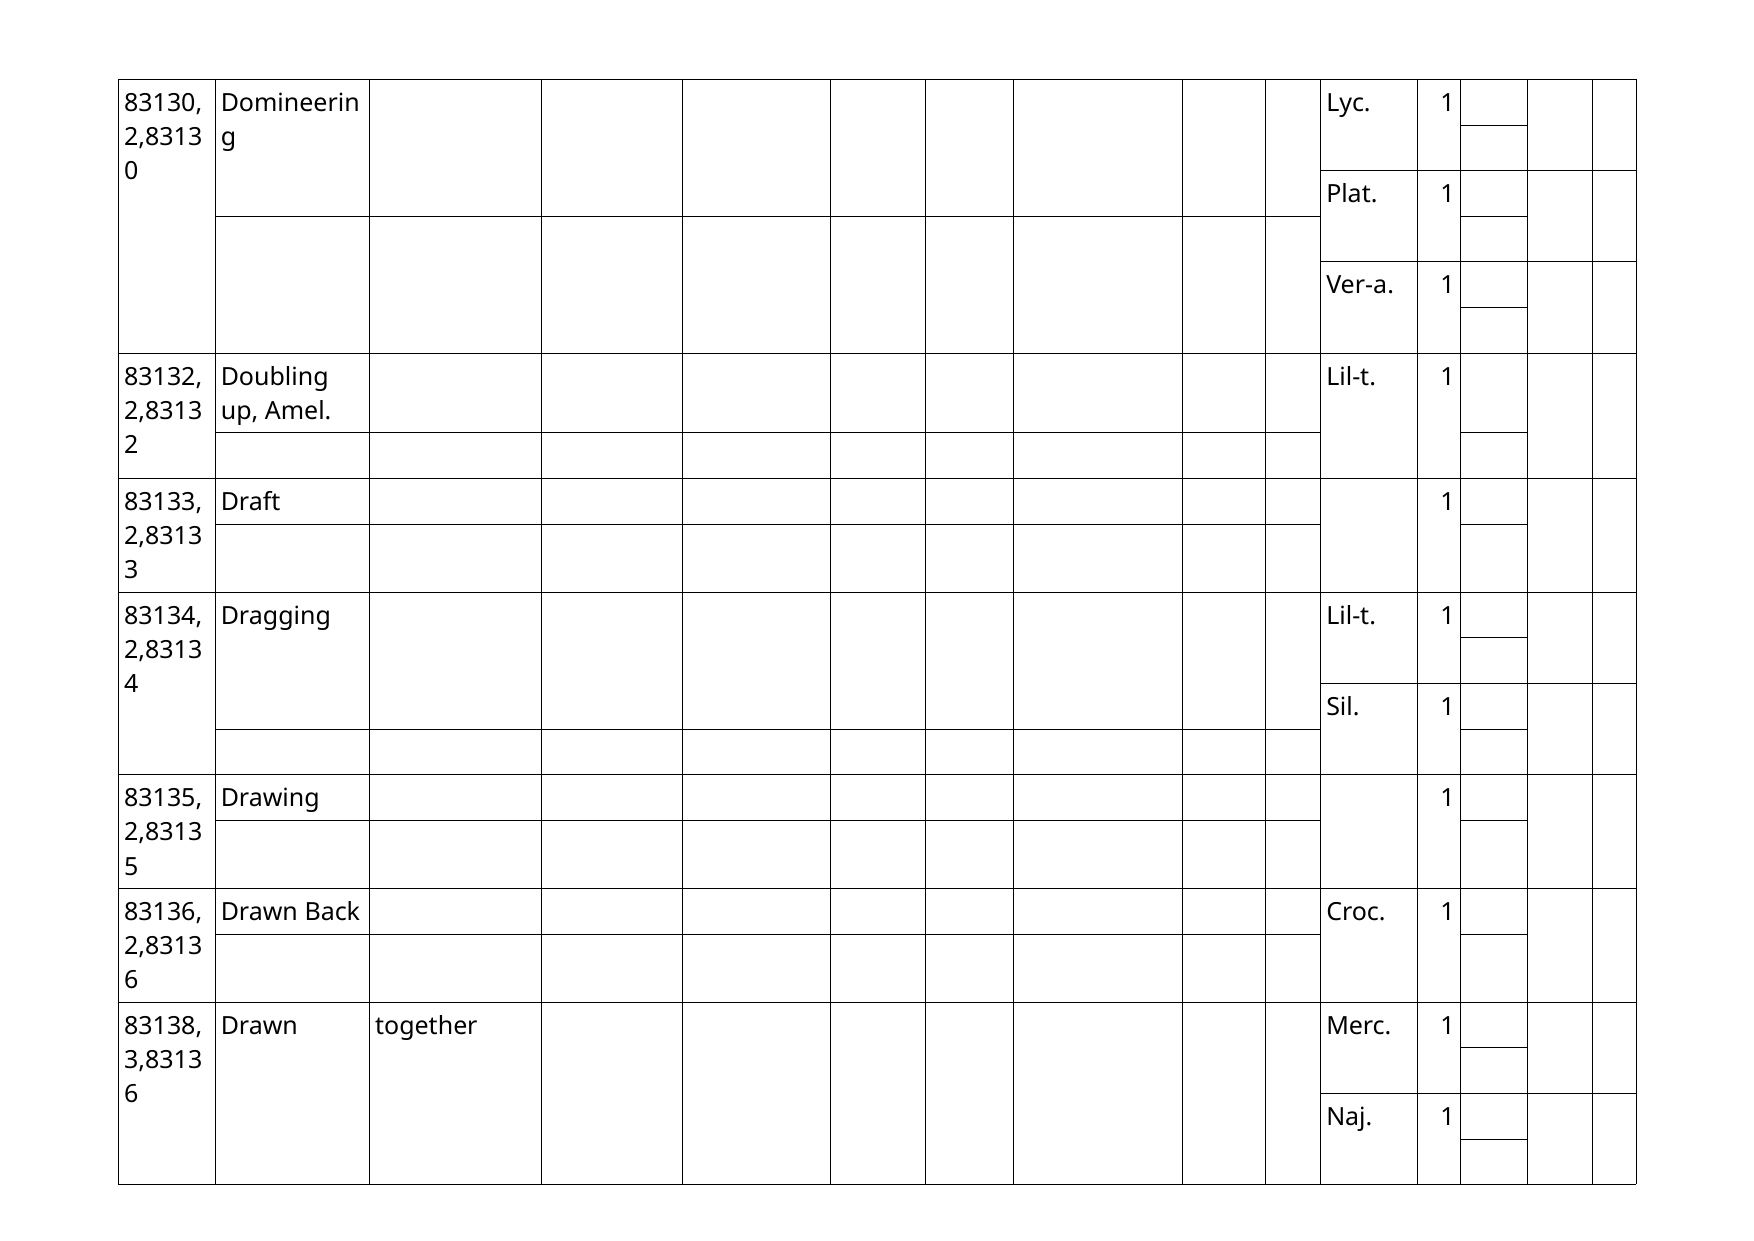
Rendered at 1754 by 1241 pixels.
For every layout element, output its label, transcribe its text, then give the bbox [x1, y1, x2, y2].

table_cell [1461, 638, 1527, 683]
table_cell [1593, 479, 1636, 592]
table_cell Lyc. [1321, 80, 1417, 170]
table_cell [1014, 217, 1182, 353]
table_cell [1461, 479, 1527, 523]
table_cell [831, 217, 925, 353]
table_cell [1593, 775, 1636, 888]
table_cell Doubling up, Amel. [216, 354, 369, 432]
table_cell Merc. [1321, 1003, 1417, 1093]
table_cell 83130,2,83130 [119, 80, 215, 353]
table_cell [926, 433, 1013, 478]
table_cell [926, 730, 1013, 774]
table_cell [831, 433, 925, 478]
table_cell [1593, 889, 1636, 1002]
table_cell [216, 730, 369, 774]
table_cell [1014, 593, 1182, 728]
table_cell [1593, 262, 1636, 353]
table_cell [1014, 80, 1182, 216]
table_cell [926, 775, 1013, 820]
table_cell [1461, 889, 1527, 933]
table_cell Drawing [216, 775, 369, 820]
table_cell [542, 80, 682, 216]
table_cell [1528, 1094, 1592, 1184]
table_cell [216, 935, 369, 1002]
table_cell [831, 775, 925, 820]
table_cell Dragging [216, 593, 369, 728]
table_cell [1183, 935, 1265, 1002]
table_cell Croc. [1321, 889, 1417, 1002]
table_cell [1266, 593, 1320, 728]
table_cell [831, 730, 925, 774]
table_cell [1528, 775, 1592, 888]
table_cell [542, 354, 682, 432]
table_cell [542, 730, 682, 774]
table_cell [1266, 775, 1320, 820]
table_cell [1183, 593, 1265, 728]
table_cell [1266, 479, 1320, 523]
table_cell [1183, 821, 1265, 888]
table_cell [683, 775, 830, 820]
table_cell 1 [1418, 354, 1460, 478]
table_cell [370, 479, 541, 523]
table_cell [1014, 775, 1182, 820]
table_cell [1593, 1094, 1636, 1184]
table_cell [370, 730, 541, 774]
table_cell [1014, 935, 1182, 1002]
table_cell [1461, 525, 1527, 592]
table_cell 1 [1418, 1094, 1460, 1184]
table_cell [831, 354, 925, 432]
table_cell [926, 593, 1013, 728]
table_cell Lil-t. [1321, 593, 1417, 683]
table_cell [1528, 479, 1592, 592]
table_cell [1461, 1140, 1527, 1184]
table_cell [1183, 889, 1265, 933]
table_cell [370, 80, 541, 216]
table_cell 83134,2,83134 [119, 593, 215, 774]
table_cell Naj. [1321, 1094, 1417, 1184]
table_cell [683, 479, 830, 523]
table_cell [1014, 889, 1182, 933]
table_cell [1014, 479, 1182, 523]
table_cell [1593, 684, 1636, 774]
table_cell [831, 593, 925, 728]
table_cell 83138,3,83136 [119, 1003, 215, 1184]
table_cell [1461, 126, 1527, 170]
table_cell [1461, 593, 1527, 637]
table_cell [542, 525, 682, 592]
table_cell [542, 217, 682, 353]
table_cell [1183, 354, 1265, 432]
table_cell [1183, 730, 1265, 774]
table_cell [216, 433, 369, 478]
table_cell [1321, 479, 1417, 592]
table_cell [216, 217, 369, 353]
table_cell [1183, 525, 1265, 592]
table_cell [1461, 433, 1527, 478]
table_cell [1183, 775, 1265, 820]
table_cell [1593, 354, 1636, 478]
table_cell [1014, 525, 1182, 592]
table_cell together [370, 1003, 541, 1184]
table_cell 83135,2,83135 [119, 775, 215, 888]
table_cell [831, 80, 925, 216]
table_cell [370, 433, 541, 478]
table_cell [542, 433, 682, 478]
table_cell [1014, 730, 1182, 774]
table_cell [1461, 308, 1527, 353]
table_cell [1266, 433, 1320, 478]
table_cell Sil. [1321, 684, 1417, 774]
table_cell [926, 889, 1013, 933]
table_cell [542, 821, 682, 888]
table_cell [1266, 354, 1320, 432]
table_cell [1461, 775, 1527, 820]
table_cell [1528, 171, 1592, 261]
table_cell [1183, 479, 1265, 523]
table_cell Lil-t. [1321, 354, 1417, 478]
table_cell [683, 821, 830, 888]
table_cell [1528, 80, 1592, 170]
table_cell [1528, 889, 1592, 1002]
table_cell [1014, 821, 1182, 888]
table_cell [1528, 354, 1592, 478]
table_cell [683, 1003, 830, 1184]
table_cell [1183, 433, 1265, 478]
table_cell [926, 821, 1013, 888]
table_cell [370, 354, 541, 432]
table_cell [683, 889, 830, 933]
table_cell [1266, 730, 1320, 774]
table_cell 1 [1418, 684, 1460, 774]
table_cell [1266, 525, 1320, 592]
table_cell [1266, 935, 1320, 1002]
table_cell [1593, 1003, 1636, 1093]
table_cell [926, 80, 1013, 216]
table_cell [370, 525, 541, 592]
table_cell [683, 730, 830, 774]
table_cell 1 [1418, 80, 1460, 170]
table_cell [1528, 1003, 1592, 1093]
table_cell [683, 354, 830, 432]
table_cell [216, 821, 369, 888]
table_cell Drawn [216, 1003, 369, 1184]
table_cell [1014, 433, 1182, 478]
table_cell [1014, 354, 1182, 432]
table_cell 1 [1418, 889, 1460, 1002]
table_cell [1014, 1003, 1182, 1184]
table_cell [831, 889, 925, 933]
table_cell [1461, 1003, 1527, 1047]
table_cell [1461, 171, 1527, 216]
table_cell 83132,2,83132 [119, 354, 215, 478]
table_cell [1183, 80, 1265, 216]
table_cell [1528, 262, 1592, 353]
table_cell [1593, 593, 1636, 683]
table_cell [542, 889, 682, 933]
table_cell [542, 593, 682, 728]
table_cell 83133,2,83133 [119, 479, 215, 592]
table_cell [1266, 1003, 1320, 1184]
table_cell [926, 1003, 1013, 1184]
table_cell [1461, 730, 1527, 774]
table_cell [831, 1003, 925, 1184]
table_cell [683, 433, 830, 478]
table_cell [1321, 775, 1417, 888]
table_cell [1593, 171, 1636, 261]
table_cell [1266, 80, 1320, 216]
table_cell [370, 821, 541, 888]
table_cell [683, 525, 830, 592]
table_cell [926, 479, 1013, 523]
table_cell [216, 525, 369, 592]
table_cell [370, 593, 541, 728]
table_cell [1461, 1094, 1527, 1138]
table_cell 1 [1418, 593, 1460, 683]
table_cell [370, 889, 541, 933]
table_cell [370, 775, 541, 820]
table_cell 1 [1418, 262, 1460, 353]
table_cell [542, 1003, 682, 1184]
table_cell [683, 217, 830, 353]
table_cell [1266, 217, 1320, 353]
table_cell [831, 821, 925, 888]
table_cell [370, 935, 541, 1002]
table_cell [926, 935, 1013, 1002]
table_cell [1266, 821, 1320, 888]
table_cell Draft [216, 479, 369, 523]
table_cell Plat. [1321, 171, 1417, 261]
table_cell [1461, 1048, 1527, 1093]
table_cell 1 [1418, 1003, 1460, 1093]
table_cell [926, 354, 1013, 432]
table_cell [1461, 935, 1527, 1002]
table_cell [1461, 821, 1527, 888]
table_cell [683, 935, 830, 1002]
table_cell [1183, 1003, 1265, 1184]
table_cell [1266, 889, 1320, 933]
table_cell [1461, 262, 1527, 307]
table_cell [1528, 684, 1592, 774]
table_cell 1 [1418, 171, 1460, 261]
table_cell [1183, 217, 1265, 353]
table_cell [542, 775, 682, 820]
table_cell [370, 217, 541, 353]
table_cell Drawn Back [216, 889, 369, 933]
table_cell 1 [1418, 775, 1460, 888]
table_cell [1461, 217, 1527, 261]
table_cell [1461, 80, 1527, 124]
table_cell [683, 80, 830, 216]
table_cell [1528, 593, 1592, 683]
table_cell 1 [1418, 479, 1460, 592]
table_cell [926, 525, 1013, 592]
table_cell [1461, 354, 1527, 432]
table_cell [831, 479, 925, 523]
table_cell Ver-a. [1321, 262, 1417, 353]
table_cell [831, 935, 925, 1002]
table_cell 83136,2,83136 [119, 889, 215, 1002]
table_cell Domineering [216, 80, 369, 216]
table_cell [542, 935, 682, 1002]
table_cell [683, 593, 830, 728]
table_cell [926, 217, 1013, 353]
table_cell [1461, 684, 1527, 728]
table_cell [1593, 80, 1636, 170]
table_cell [831, 525, 925, 592]
table_cell [542, 479, 682, 523]
